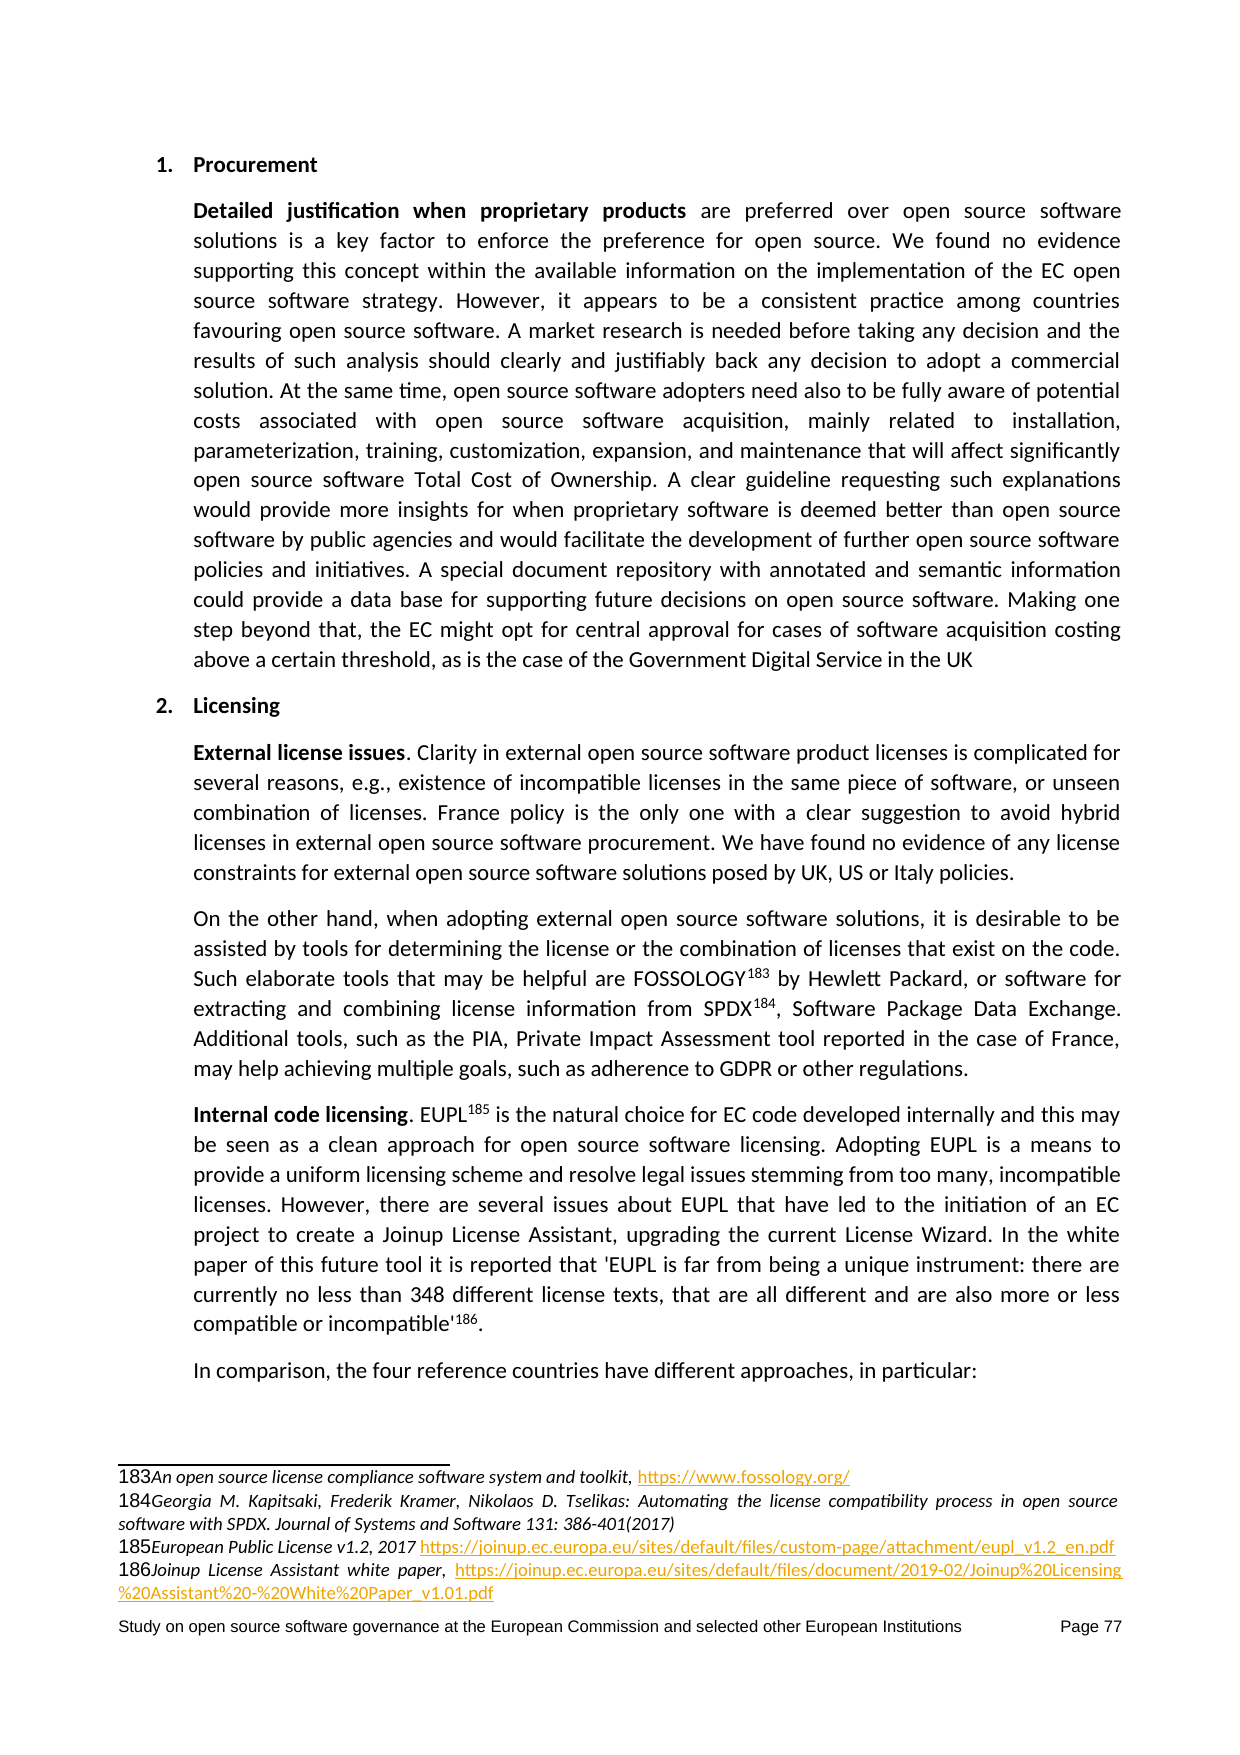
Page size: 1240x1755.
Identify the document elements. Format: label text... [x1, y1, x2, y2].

text Detailed justification when proprietary products are preferred over open source software solutions is a key factor to enforce the preference for open source. We found no evidence supporting this concept within the available information on the implementation of the EC open source software strategy. However, it appears to be a consistent practice among countries favouring open source software. A market research is needed before taking any decision and the results of such analysis should clearly and justifiably back any decision to adopt a commercial solution. At the same time, open source software adopters need also to be fully aware of potential costs associated with open source software acquisition, mainly related to installation, parameterization, training, customization, expansion, and maintenance that will affect significantly open source software Total Cost of Ownership. A clear guideline requesting such explanations would provide more insights for when proprietary software is deemed better than open source software by public agencies and would facilitate the development of further open source software policies and initiatives. A special document repository with annotated and semantic information could provide a data base for supporting future decisions on open source software. Making one step beyond that, the EC might opt for central approval for cases of software acquisition costing above a certain threshold, as is the case of the Government Digital Service in the UK [193, 197, 1122, 673]
text Joinup License Assistant white paper, https://joinup.ec.europa.eu/sites/default/files/document/2019-02/Joinup%20Licensing%20Assistant%20-%20White%20Paper_v1.01.pdf [118, 1558, 1122, 1604]
text External license issues. Clarity in external open source software product licenses is complicated for several reasons, e.g., existence of incompatible licenses in the same piece of software, or unseen combination of licenses. France policy is the only one with a clear suggestion to avoid hybrid licenses in external open source software procurement. We have found no evidence of any license constraints for external open source software solutions posed by UK, US or Italy policies. [193, 738, 1122, 886]
list Procurement [156, 150, 1122, 178]
text Internal code licensing. EUPL is the natural choice for EC code developed internally and this may be seen as a clean approach for open source software licensing. Adopting EUPL is a means to provide a uniform licensing scheme and resolve legal issues stemming from too many, incompatible licenses. However, there are several issues about EUPL that have led to the initiation of an EC project to create a Joinup License Assistant, upgrading the current License Wizard. In the white paper of this future tool it is reported that 'EUPL is far from being a unique instrument: there are currently no less than 348 different license texts, that are all different and are also more or less compatible or incompatible'. [193, 1100, 1122, 1338]
list Licensing [156, 692, 1122, 719]
text On the other hand, when adopting external open source software solutions, it is desirable to be assisted by tools for determining the license or the combination of licenses that exist on the code. Such elaborate tools that may be helpful are FOSSOLOGY by Hewlett Packard, or software for extracting and combining license information from SPDX, Software Package Data Exchange. Additional tools, such as the PIA, Private Impact Assessment tool reported in the case of France, may help achieving multiple goals, such as adherence to GDPR or other regulations. [193, 904, 1122, 1082]
text An open source license compliance software system and toolkit, https://www.fossology.org/ [118, 1465, 1122, 1489]
text European Public License v1.2, 2017 https://joinup.ec.europa.eu/sites/default/files/custom-page/attachment/eupl_v1.2_en.pdf [118, 1535, 1122, 1558]
text In comparison, the four reference countries have different approaches, in particular: [193, 1356, 1122, 1384]
text Georgia M. Kapitsaki, Frederik Kramer, Nikolaos D. Tselikas: Automating the license compatibility process in open source software with SPDX. Journal of Systems and Software 131: 386-401(2017) [118, 1489, 1122, 1535]
